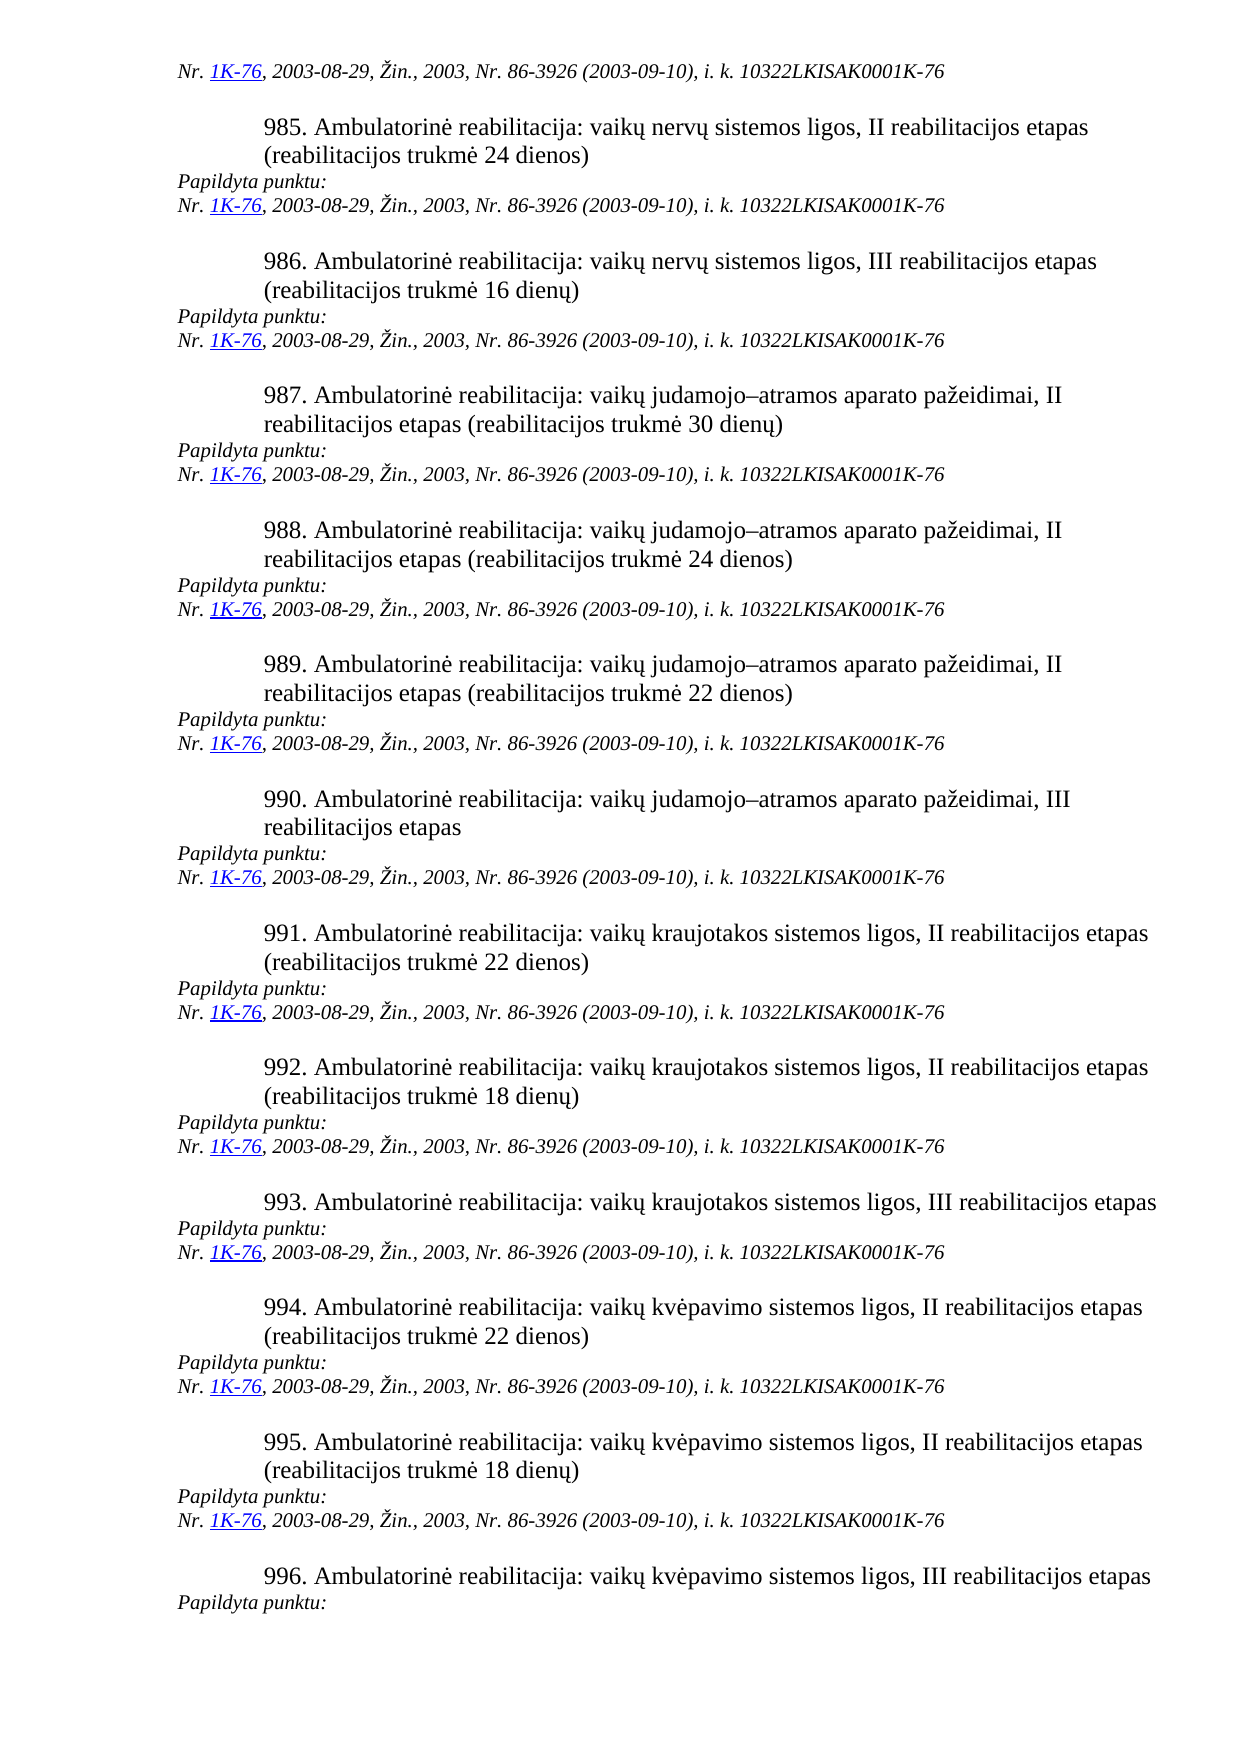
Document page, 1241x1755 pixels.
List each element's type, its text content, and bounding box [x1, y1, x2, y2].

text Papildyta punktu: [177, 976, 1181, 1000]
text Papildyta punktu: [177, 1110, 1181, 1134]
text 994. Ambulatorinė reabilitacija: vaikų kvėpavimo sistemos ligos, II reabilitacijos etapas (reabilitacijos trukmė 22 dienos) [263, 1292, 1181, 1350]
text Papildyta punktu: [177, 707, 1181, 731]
text Nr. 1K-76, 2003-08-29, Žin., 2003, Nr. 86-3926 (2003-09-10), i. k. 10322LKISAK0001K-76 [177, 1240, 1181, 1264]
text 991. Ambulatorinė reabilitacija: vaikų kraujotakos sistemos ligos, II reabilitacijos etapas (reabilitacijos trukmė 22 dienos) [263, 918, 1181, 976]
text Nr. 1K-76, 2003-08-29, Žin., 2003, Nr. 86-3926 (2003-09-10), i. k. 10322LKISAK0001K-76 [177, 193, 1181, 217]
text Nr. 1K-76, 2003-08-29, Žin., 2003, Nr. 86-3926 (2003-09-10), i. k. 10322LKISAK0001K-76 [177, 1374, 1181, 1398]
text Nr. 1K-76, 2003-08-29, Žin., 2003, Nr. 86-3926 (2003-09-10), i. k. 10322LKISAK0001K-76 [177, 1134, 1181, 1158]
text Papildyta punktu: [177, 169, 1181, 193]
text Nr. 1K-76, 2003-08-29, Žin., 2003, Nr. 86-3926 (2003-09-10), i. k. 10322LKISAK0001K-76 [177, 1508, 1181, 1532]
text Nr. 1K-76, 2003-08-29, Žin., 2003, Nr. 86-3926 (2003-09-10), i. k. 10322LKISAK0001K-76 [177, 1000, 1181, 1024]
text 985. Ambulatorinė reabilitacija: vaikų nervų sistemos ligos, II reabilitacijos etapas (reabilitacijos trukmė 24 dienos) [263, 112, 1181, 169]
text Nr. 1K-76, 2003-08-29, Žin., 2003, Nr. 86-3926 (2003-09-10), i. k. 10322LKISAK0001K-76 [177, 59, 1181, 83]
text Nr. 1K-76, 2003-08-29, Žin., 2003, Nr. 86-3926 (2003-09-10), i. k. 10322LKISAK0001K-76 [177, 462, 1181, 486]
text Papildyta punktu: [177, 1590, 1181, 1614]
text 992. Ambulatorinė reabilitacija: vaikų kraujotakos sistemos ligos, II reabilitacijos etapas (reabilitacijos trukmė 18 dienų) [263, 1052, 1181, 1110]
text Papildyta punktu: [177, 572, 1181, 597]
text Papildyta punktu: [177, 1216, 1181, 1240]
text 993. Ambulatorinė reabilitacija: vaikų kraujotakos sistemos ligos, III reabilitacijos etapas [263, 1187, 1181, 1216]
text Nr. 1K-76, 2003-08-29, Žin., 2003, Nr. 86-3926 (2003-09-10), i. k. 10322LKISAK0001K-76 [177, 328, 1181, 352]
text Nr. 1K-76, 2003-08-29, Žin., 2003, Nr. 86-3926 (2003-09-10), i. k. 10322LKISAK0001K-76 [177, 865, 1181, 889]
text Nr. 1K-76, 2003-08-29, Žin., 2003, Nr. 86-3926 (2003-09-10), i. k. 10322LKISAK0001K-76 [177, 597, 1181, 621]
text Papildyta punktu: [177, 841, 1181, 865]
text 987. Ambulatorinė reabilitacija: vaikų judamojo–atramos aparato pažeidimai, II reabilitacijos etapas (reabilitacijos trukmė 30 dienų) [263, 381, 1181, 438]
text Papildyta punktu: [177, 438, 1181, 462]
text 988. Ambulatorinė reabilitacija: vaikų judamojo–atramos aparato pažeidimai, II reabilitacijos etapas (reabilitacijos trukmė 24 dienos) [263, 515, 1181, 572]
text Papildyta punktu: [177, 304, 1181, 328]
text Papildyta punktu: [177, 1350, 1181, 1374]
text 986. Ambulatorinė reabilitacija: vaikų nervų sistemos ligos, III reabilitacijos etapas (reabilitacijos trukmė 16 dienų) [263, 246, 1181, 304]
text 995. Ambulatorinė reabilitacija: vaikų kvėpavimo sistemos ligos, II reabilitacijos etapas (reabilitacijos trukmė 18 dienų) [263, 1427, 1181, 1484]
text Nr. 1K-76, 2003-08-29, Žin., 2003, Nr. 86-3926 (2003-09-10), i. k. 10322LKISAK0001K-76 [177, 731, 1181, 755]
text 990. Ambulatorinė reabilitacija: vaikų judamojo–atramos aparato pažeidimai, III reabilitacijos etapas [263, 784, 1181, 841]
text 989. Ambulatorinė reabilitacija: vaikų judamojo–atramos aparato pažeidimai, II reabilitacijos etapas (reabilitacijos trukmė 22 dienos) [263, 649, 1181, 707]
text Papildyta punktu: [177, 1484, 1181, 1508]
text 996. Ambulatorinė reabilitacija: vaikų kvėpavimo sistemos ligos, III reabilitacijos etapas [263, 1561, 1181, 1590]
